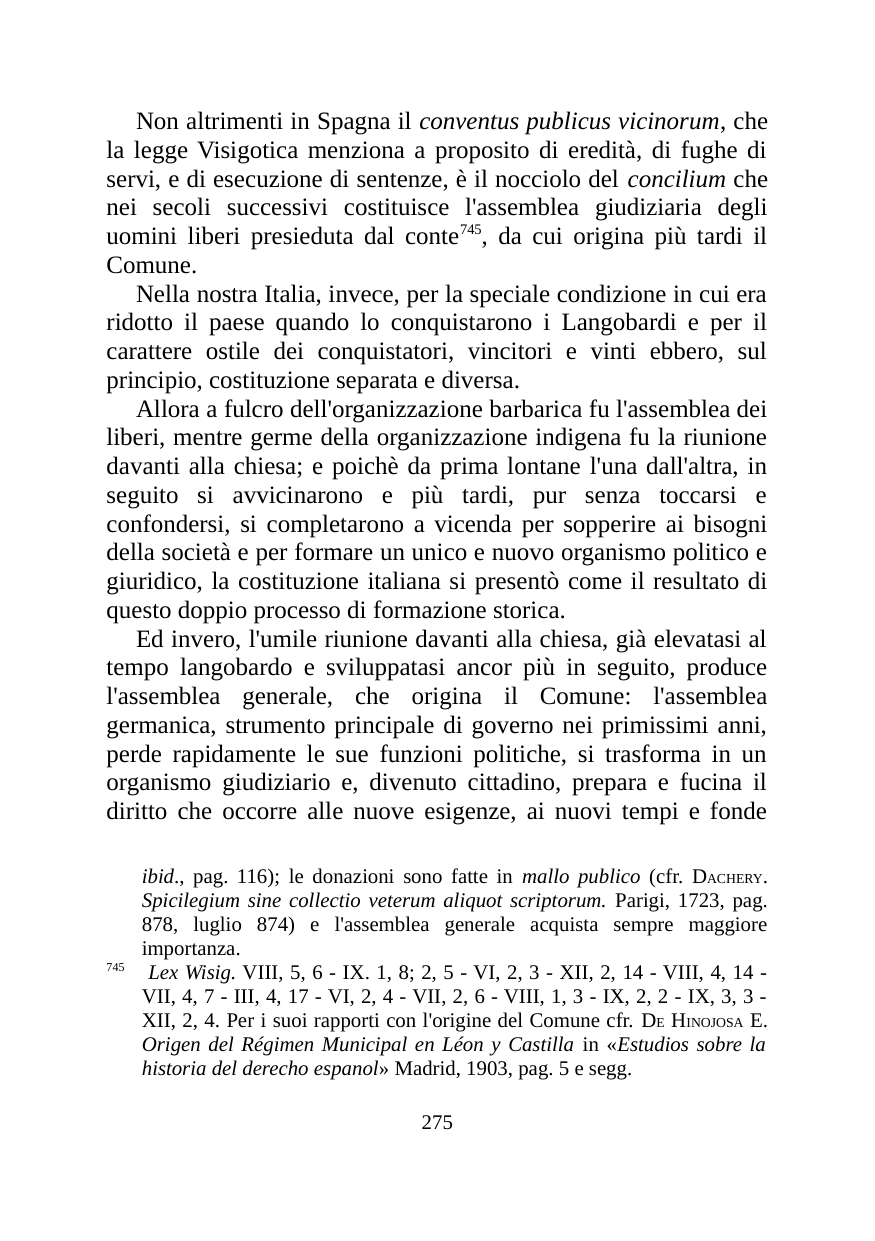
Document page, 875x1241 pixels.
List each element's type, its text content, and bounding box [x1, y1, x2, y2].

text Lex Wisig. VIII, 5, 6 - IX. 1, 8; 2, 5 - VI, 2, 3 - XII, 2, 14 - VIII, 4, 14 - VII, 4, 7 - III, 4, 17 - VI, 2, 4 - VII, 2, 6 - VIII, 1, 3 - IX, 2, 2 - IX, 3, 3 - XII, 2, 4. Per i suoi rapporti con l'origine del Comune cfr. De Hinojosa E. Origen del Régimen Municipal en Léon y Castilla in «Estudios sobre la historia del derecho espanol» Madrid, 1903, pag. 5 e segg. [106, 960, 768, 1080]
text ibid., pag. 116); le donazioni sono fatte in mallo publico (cfr. Dachery. Spicilegium sine collectio veterum aliquot scriptorum. Parigi, 1723, pag. 878, luglio 874) e l'assemblea generale acquista sempre maggiore importanza. [106, 864, 768, 960]
text Ed invero, l'umile riunione davanti alla chiesa, già elevatasi al tempo langobardo e sviluppatasi ancor più in seguito, produce l'assemblea generale, che origina il Comune: l'assemblea germanica, strumento principale di governo nei primissimi anni, perde rapidamente le sue funzioni politiche, si trasforma in un organismo giudiziario e, divenuto cittadino, prepara e fucina il diritto che occorre alle nuove esigenze, ai nuovi tempi e fonde [106, 624, 768, 825]
text Allora a fulcro dell'organizzazione barbarica fu l'assemblea dei liberi, mentre germe della organizzazione indigena fu la riunione davanti alla chiesa; e poichè da prima lontane l'una dall'altra, in seguito si avvicinarono e più tardi, pur senza toccarsi e confondersi, si completarono a vicenda per sopperire ai bisogni della società e per formare un unico e nuovo organismo politico e giuridico, la costituzione italiana si presentò come il resultato di questo doppio processo di formazione storica. [106, 394, 768, 624]
text Nella nostra Italia, invece, per la speciale condizione in cui era ridotto il paese quando lo conquistarono i Langobardi e per il carattere ostile dei conquistatori, vincitori e vinti ebbero, sul principio, costituzione separata e diversa. [106, 279, 768, 394]
text Non altrimenti in Spagna il conventus publicus vicinorum, che la legge Visigotica menziona a proposito di eredità, di fughe di servi, e di esecuzione di sentenze, è il nocciolo del concilium che nei secoli successivi costituisce l'assemblea giudiziaria degli uomini liberi presieduta dal conte, da cui origina più tardi il Comune. [106, 106, 768, 279]
